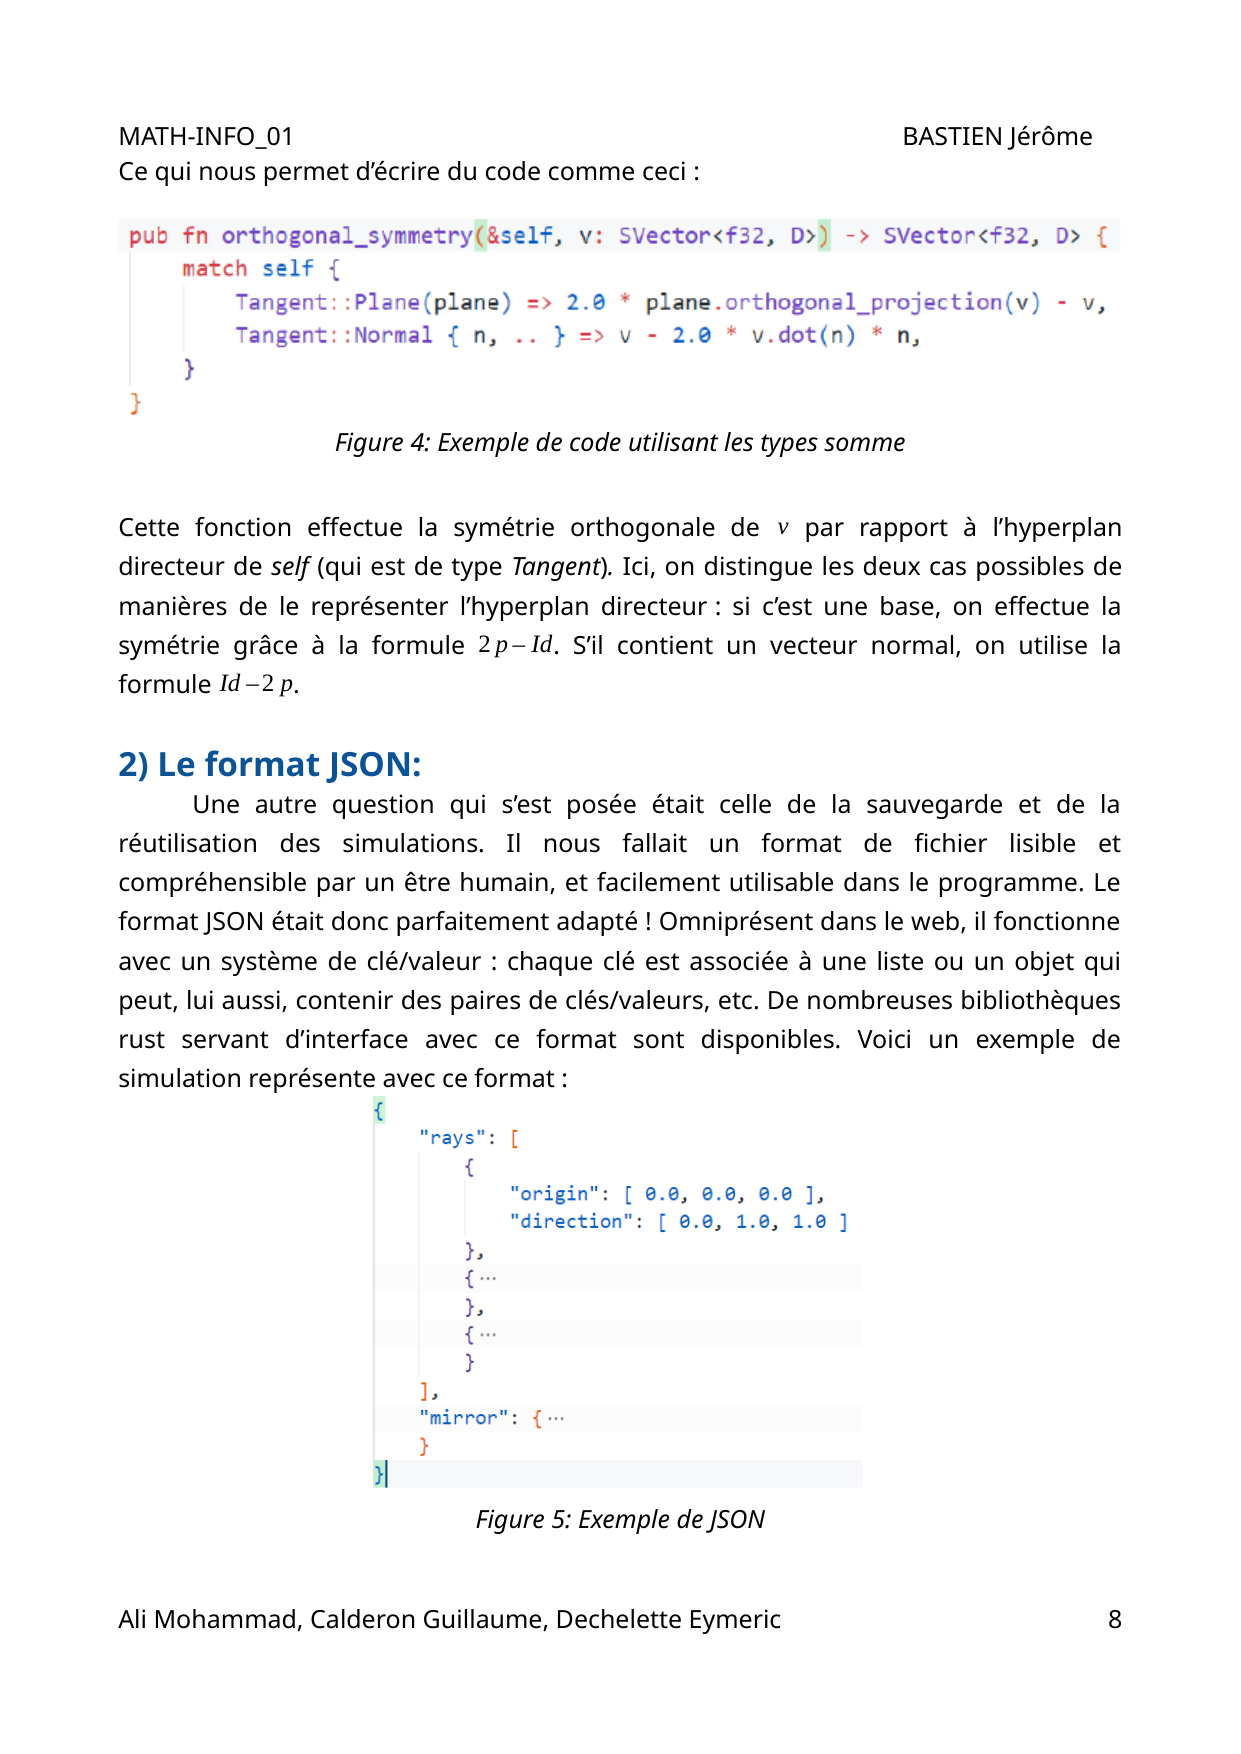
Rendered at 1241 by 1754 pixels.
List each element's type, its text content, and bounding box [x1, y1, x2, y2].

text Figure 4: Exemple de code utilisant les types somme [118, 425, 1122, 459]
text Cette fonction effectue la symétrie orthogonale de par rapport à l’hyperplan directeur de self (qui est de type Tangent). Ici, on distingue les deux cas possibles de manières de le représenter l’hyperplan directeur : si c’est une base, on effectue la symétrie grâce à la formule . S’il contient un vecteur normal, on utilise la formule . [118, 510, 1122, 701]
subtitle 2) Le format JSON: [118, 741, 1122, 786]
text Ce qui nous permet d’écrire du code comme ceci : [118, 153, 1122, 188]
picture [118, 215, 1123, 425]
text Une autre question qui s’est posée était celle de la sauvegarde et de la réutilisation des simulations. Il nous fallait un format de fichier lisible et compréhensible par un être humain, et facilement utilisable dans le programme. Le format JSON était donc parfaitement adapté ! Omniprésent dans le web, il fonctionne avec un système de clé/valeur : chaque clé est associée à une liste ou un objet qui peut, lui aussi, contenir des paires de clés/valeurs, etc. De nombreuses bibliothèques rust servant d’interface avec ce format sont disponibles. Voici un exemple de simulation représente avec ce format : [118, 786, 1122, 1095]
picture [368, 1093, 863, 1502]
text Figure 5: Exemple de JSON [373, 1502, 867, 1536]
